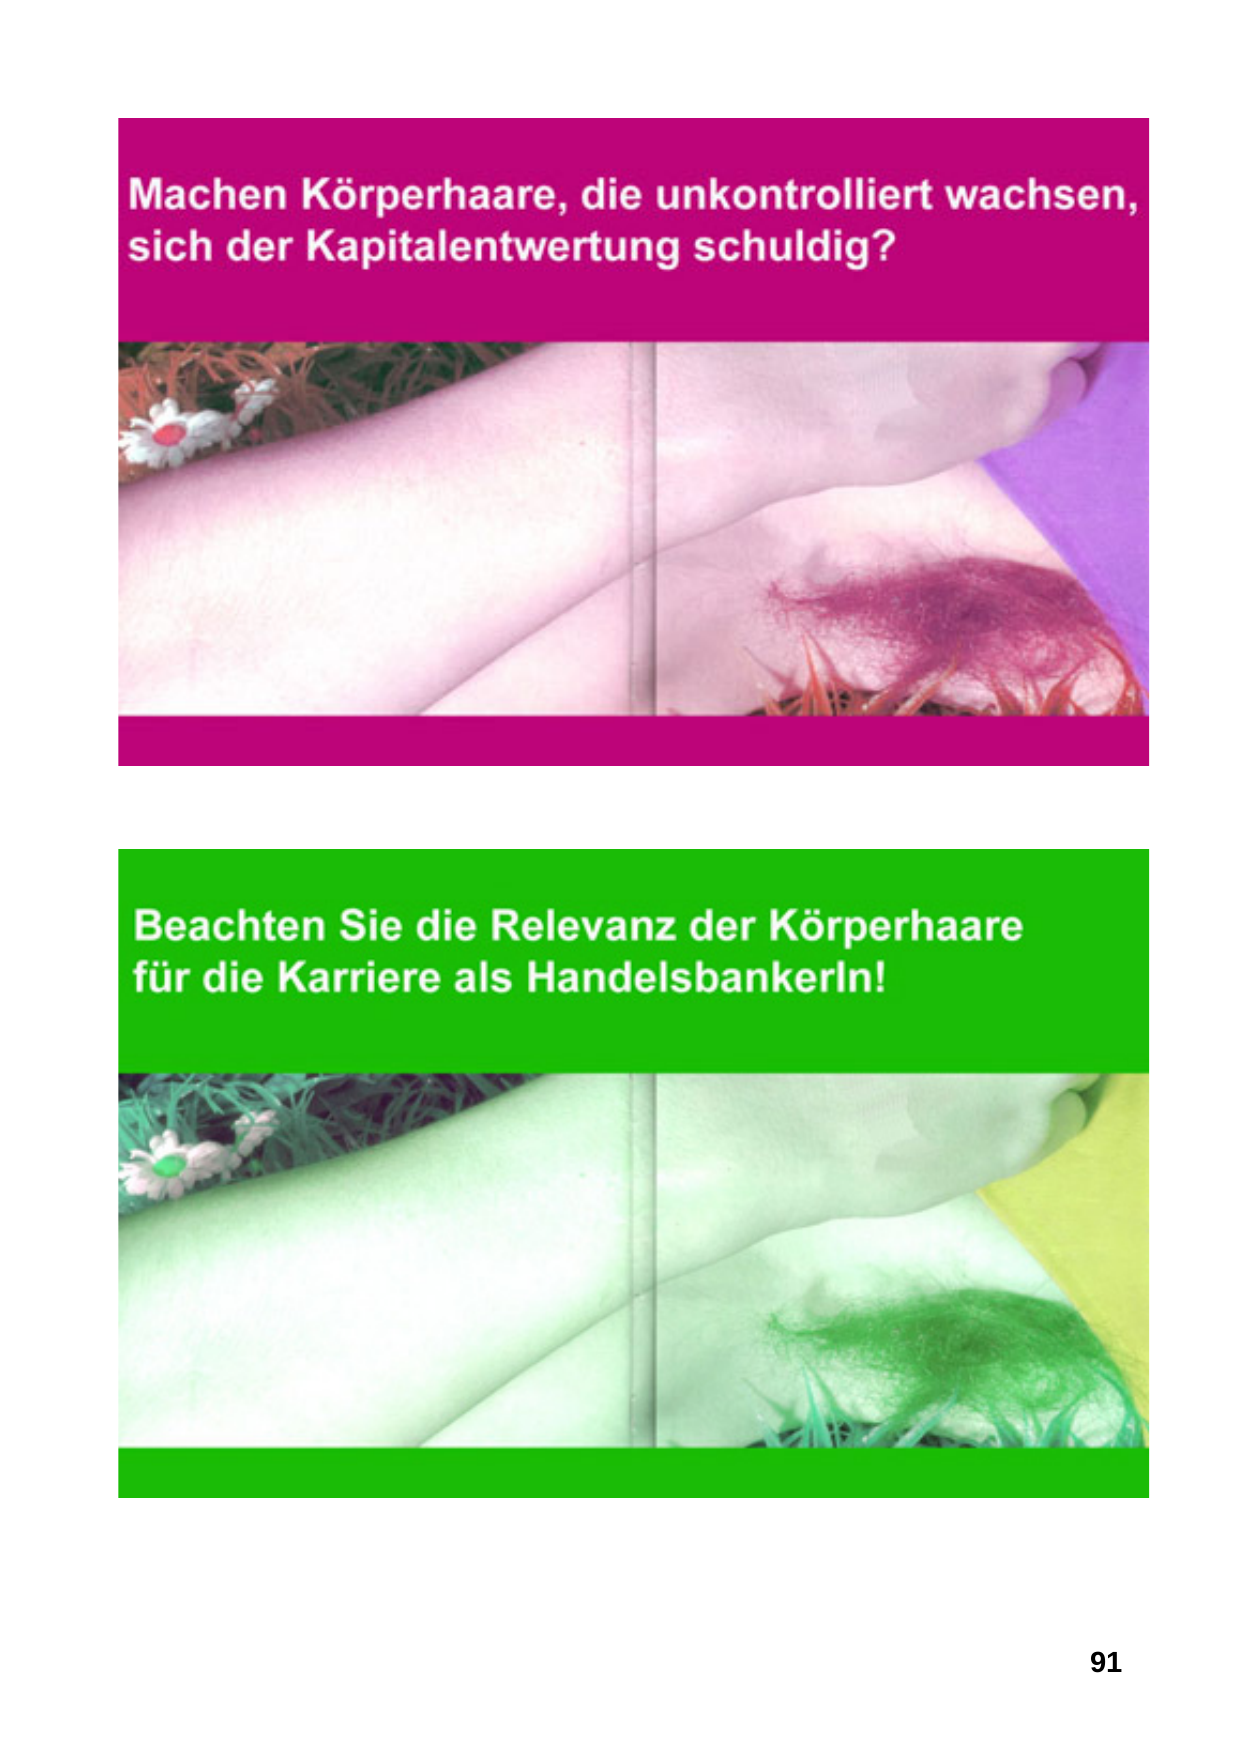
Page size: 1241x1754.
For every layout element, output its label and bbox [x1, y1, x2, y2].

picture [118, 118, 1150, 766]
picture [118, 849, 1150, 1498]
